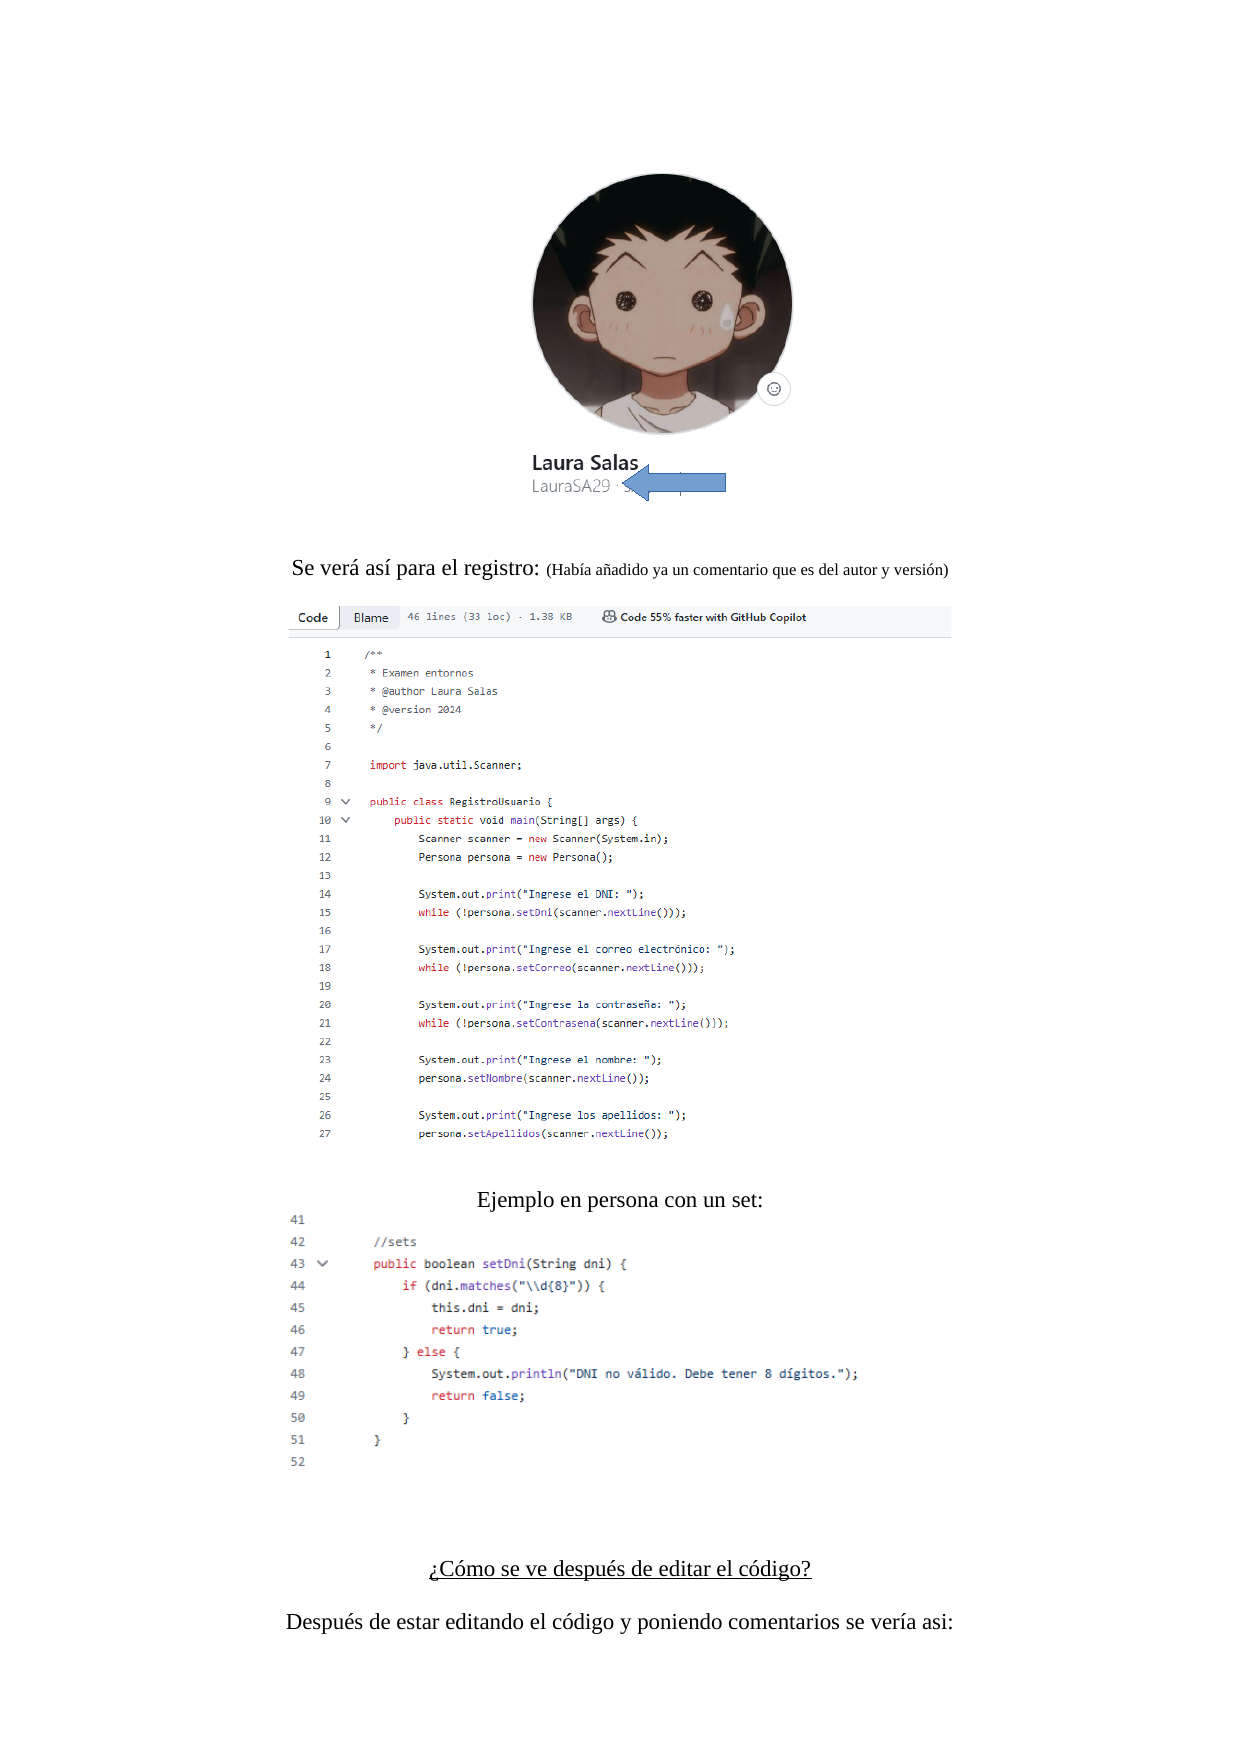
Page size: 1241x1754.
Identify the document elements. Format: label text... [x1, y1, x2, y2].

picture [288, 606, 952, 1144]
text Se verá así para el registro: (Había añadido ya un comentario que es del autor y versión) [118, 554, 1122, 580]
picture [283, 1212, 957, 1477]
text ¿Cómo se ve después de editar el código? [118, 1555, 1122, 1581]
text Ejemplo en persona con un set: [118, 1186, 1122, 1212]
picture [485, 152, 808, 501]
text Después de estar editando el código y poniendo comentarios se vería asi: [118, 1608, 1122, 1634]
